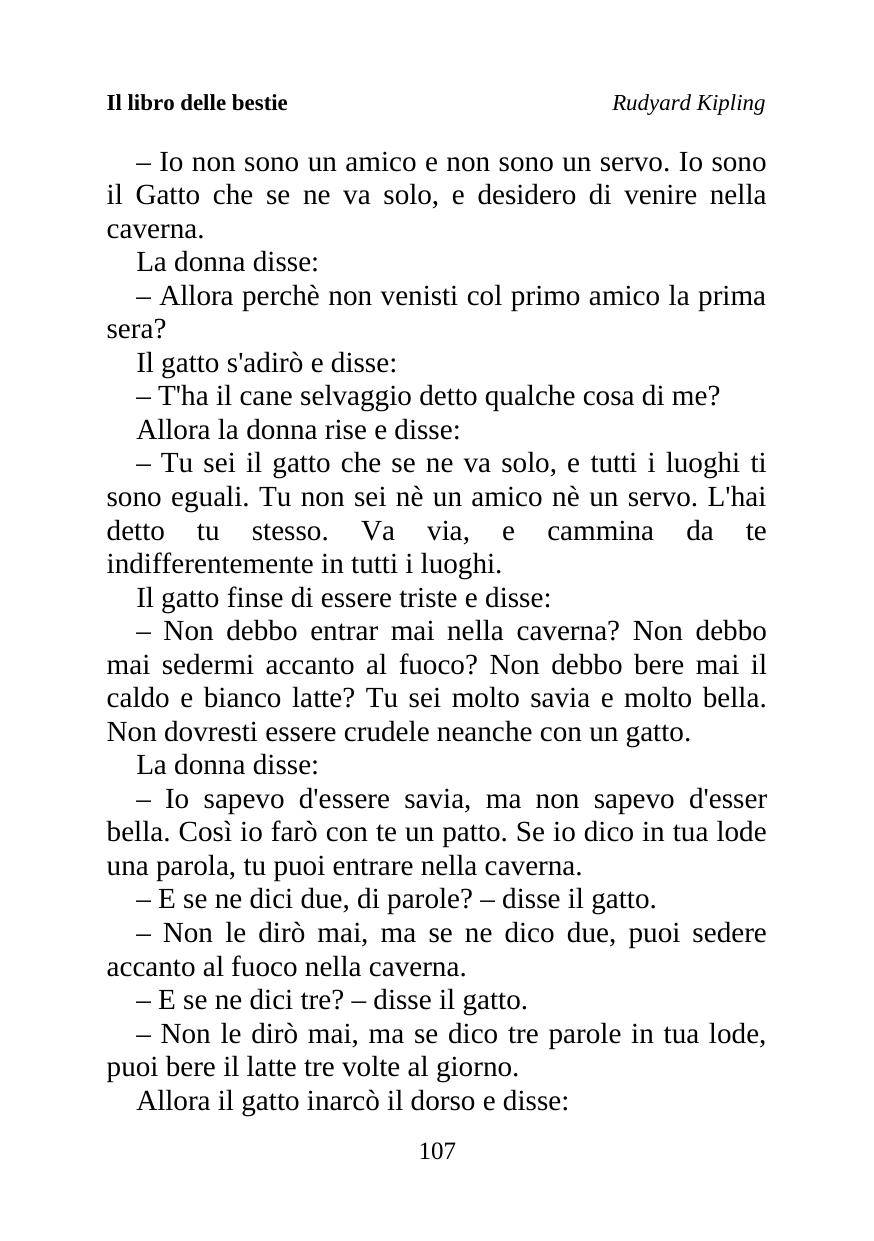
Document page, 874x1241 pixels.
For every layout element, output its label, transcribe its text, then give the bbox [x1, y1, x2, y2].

text Allora il gatto inarcò il dorso e disse: [106, 1083, 768, 1116]
text La donna disse: [106, 747, 768, 781]
text – E se ne dici due, di parole? – disse il gatto. [106, 882, 768, 915]
text La donna disse: [106, 244, 768, 278]
text – Allora perchè non venisti col primo amico la prima sera? [106, 278, 768, 345]
text – Tu sei il gatto che se ne va solo, e tutti i luoghi ti sono eguali. Tu non sei nè un amico nè un servo. L'hai detto tu stesso. Va via, e cammina da te indifferentemente in tutti i luoghi. [106, 446, 768, 580]
text – Io sapevo d'essere savia, ma non sapevo d'esser bella. Così io farò con te un patto. Se io dico in tua lode una parola, tu puoi entrare nella caverna. [106, 781, 768, 882]
text – Non le dirò mai, ma se ne dico due, puoi sedere accanto al fuoco nella caverna. [106, 915, 768, 982]
text – Non debbo entrar mai nella caverna? Non debbo mai sedermi accanto al fuoco? Non debbo bere mai il caldo e bianco latte? Tu sei molto savia e molto bella. Non dovresti essere crudele neanche con un gatto. [106, 613, 768, 747]
text Allora la donna rise e disse: [106, 412, 768, 446]
text – T'ha il cane selvaggio detto qualche cosa di me? [106, 378, 768, 412]
text – Io non sono un amico e non sono un servo. Io sono il Gatto che se ne va solo, e desidero di venire nella caverna. [106, 144, 768, 244]
text Il gatto finse di essere triste e disse: [106, 580, 768, 613]
text – E se ne dici tre? – disse il gatto. [106, 982, 768, 1016]
text Il gatto s'adirò e disse: [106, 345, 768, 378]
text – Non le dirò mai, ma se dico tre parole in tua lode, puoi bere il latte tre volte al giorno. [106, 1016, 768, 1083]
